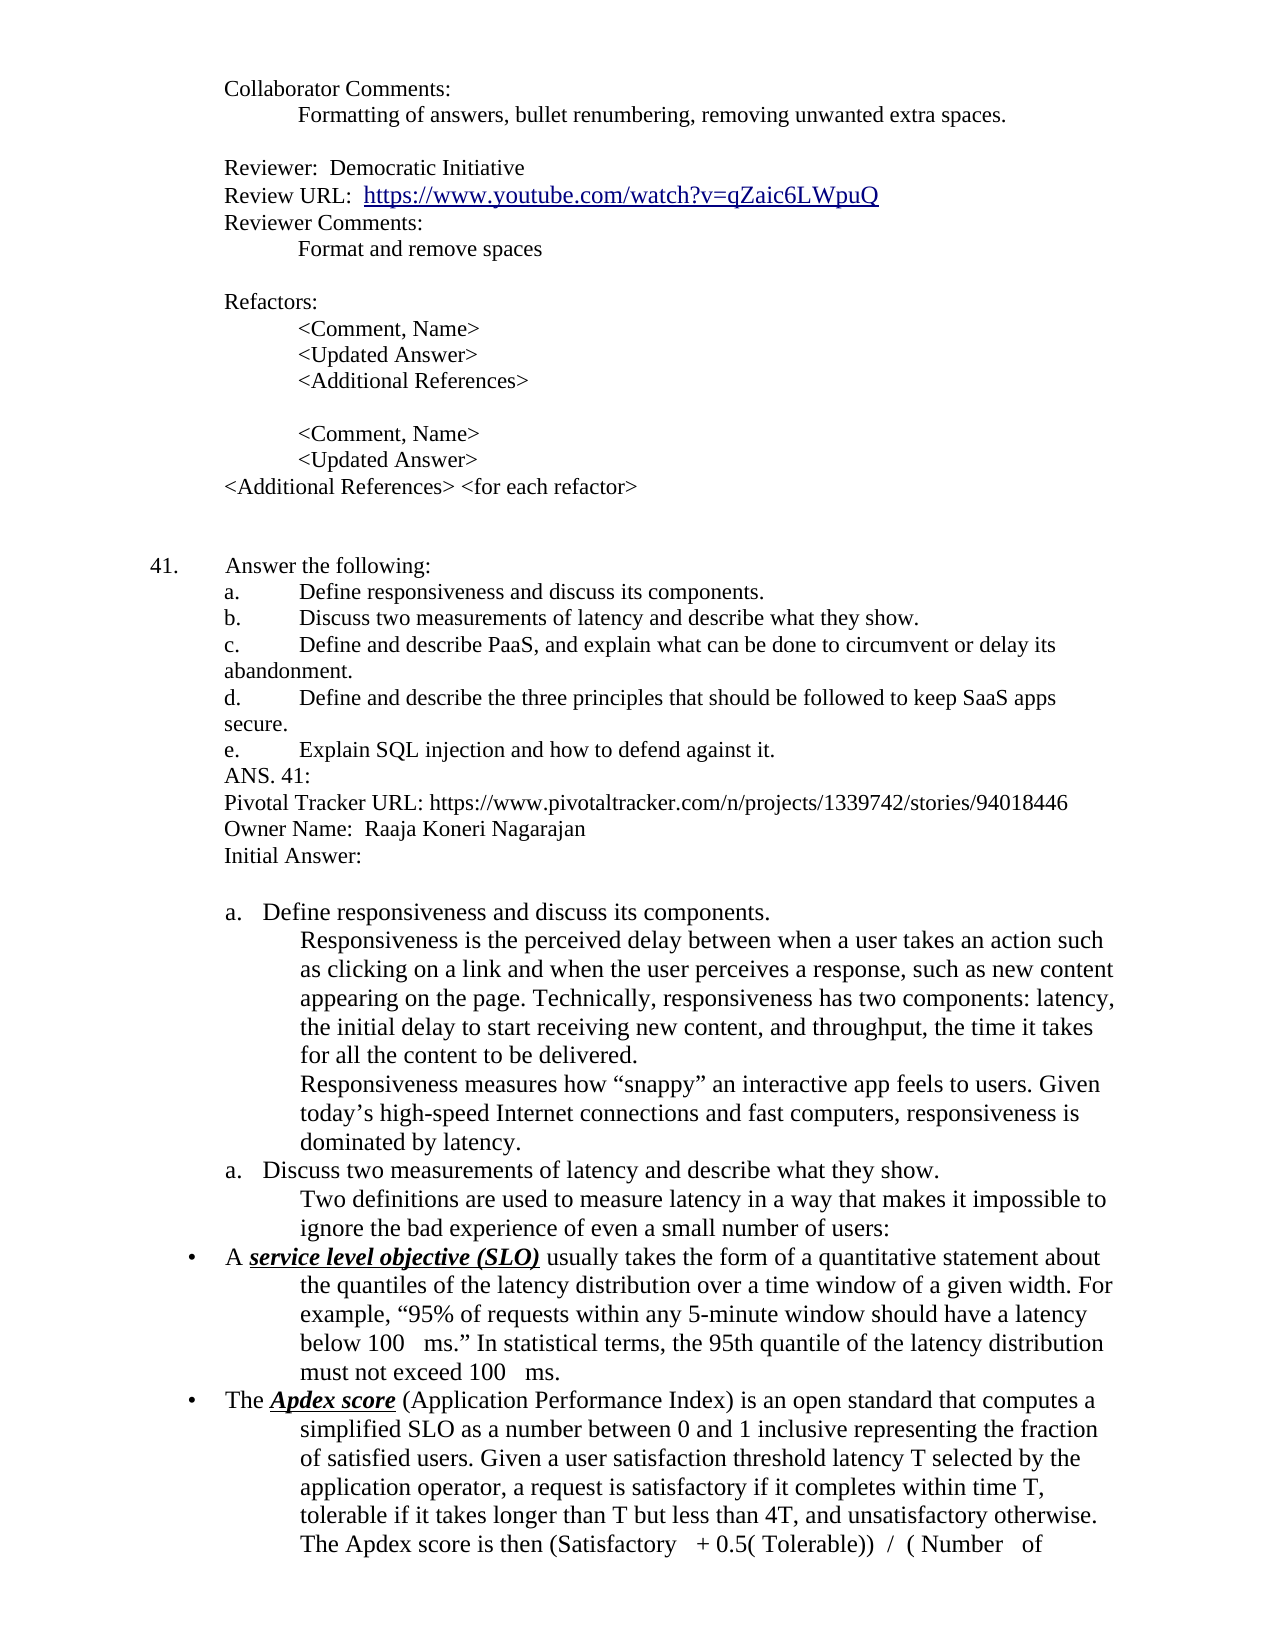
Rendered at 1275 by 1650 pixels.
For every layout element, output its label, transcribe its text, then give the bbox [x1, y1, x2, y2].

text e. Explain SQL injection and how to defend against it. ANS. 41: [224, 736, 1125, 789]
text Format and remove spaces [298, 236, 1125, 262]
text <Additional References> [298, 367, 1125, 394]
text c. Define and describe PaaS, and explain what can be done to circumvent or delay its abandonment. [224, 631, 1125, 683]
text a. Define responsiveness and discuss its components. [224, 578, 1125, 604]
text <Updated Answer> [298, 446, 1125, 473]
text Formatting of answers, bullet renumbering, removing unwanted extra spaces. [298, 101, 1125, 128]
text b. Discuss two measurements of latency and describe what they show. [224, 604, 1125, 631]
text <Comment, Name> [298, 420, 1125, 446]
text d. Define and describe the three principles that should be followed to keep SaaS apps secure. [224, 683, 1125, 736]
text <Comment, Name> [298, 314, 1125, 341]
list The Apdex score (Application Performance Index) is an open standard that computes a simplified SLO as a number between 0 and 1 inclusive representing the fraction of satisfied users. Given a user satisfaction threshold latency T selected by the application operator, a request is satisfactory if it completes within time T, tolerable if it takes longer than T but less than 4T, and unsatisfactory otherwise. The Apdex score is then (Satisfactory + 0.5( Tolerable)) / ( Number of [187, 1386, 1125, 1558]
text Refactors: [224, 288, 1125, 314]
text Responsiveness is the perceived delay between when a user takes an action such as clicking on a link and when the user perceives a response, such as new content appearing on the page. Technically, responsiveness has two components: latency, the initial delay to start receiving new content, and throughput, the time it takes for all the content to be delivered. [300, 926, 1125, 1069]
text <Updated Answer> [298, 341, 1125, 367]
text <Additional References> <for each refactor> [224, 473, 1125, 499]
text Responsiveness measures how “snappy” an interactive app feels to users. Given today’s high-speed Internet connections and fast computers, responsiveness is dominated by latency. [300, 1069, 1125, 1156]
text Reviewer Comments: [224, 209, 1125, 236]
text Collaborator Comments: [224, 75, 1125, 101]
text Pivotal Tracker URL: https://www.pivotaltracker.com/n/projects/1339742/stories/94018446 [224, 789, 1125, 815]
text Two definitions are used to measure latency in a way that makes it impossible to ignore the bad experience of even a small number of users: [300, 1184, 1125, 1242]
list A service level objective (SLO) usually takes the form of a quantitative statement about the quantiles of the latency distribution over a time window of a given width. For example, “95% of requests within any 5-minute window should have a latency below 100 ms.” In statistical terms, the 95th quantile of the latency distribution must not exceed 100 ms. [187, 1242, 1125, 1386]
text Reviewer: Democratic Initiative [224, 154, 1125, 180]
text Initial Answer: [224, 842, 1125, 868]
text Review URL: https://www.youtube.com/watch?v=qZaic6LWpuQ [224, 180, 1125, 209]
text 41. Answer the following: [150, 552, 1125, 578]
list Discuss two measurements of latency and describe what they show. [225, 1156, 1125, 1184]
list Define responsiveness and discuss its components. [225, 897, 1125, 926]
text Owner Name: Raaja Koneri Nagarajan [224, 815, 1125, 842]
